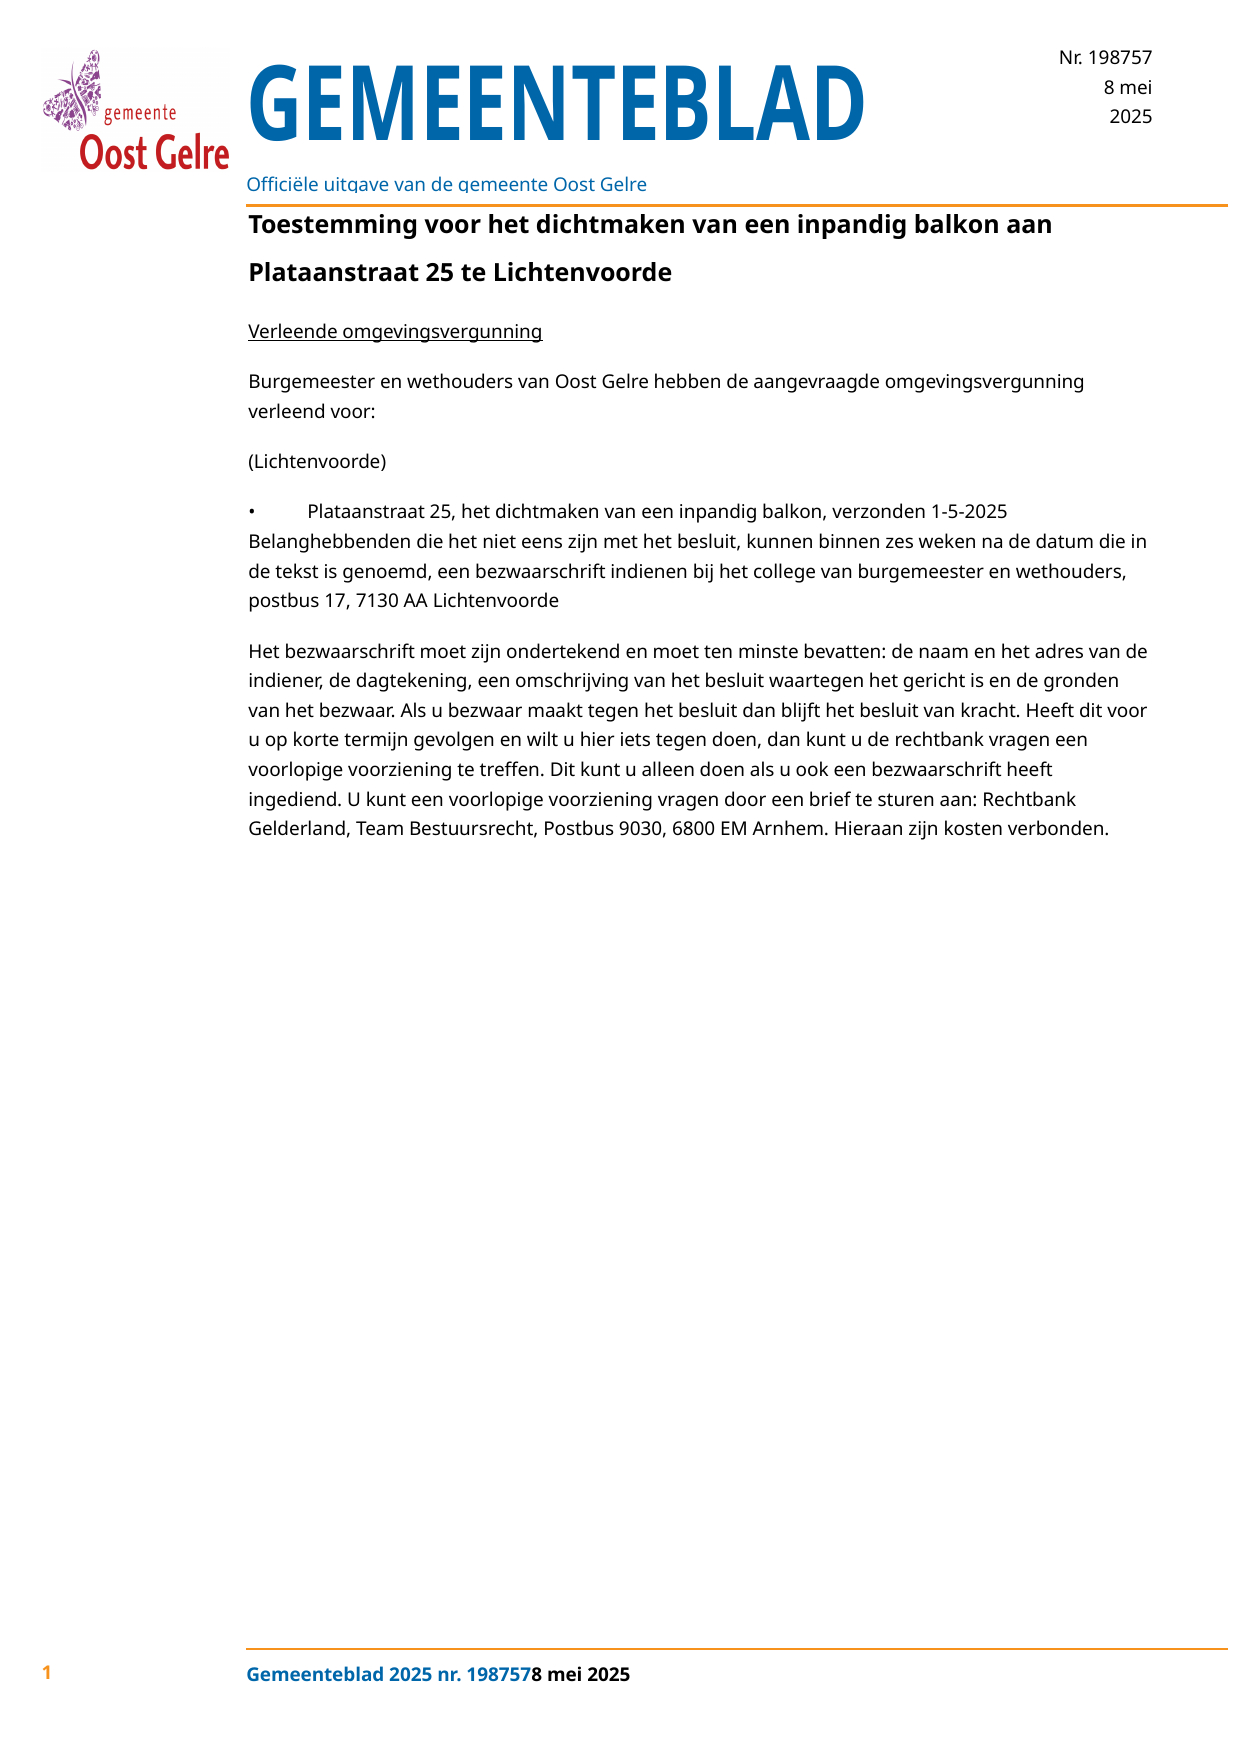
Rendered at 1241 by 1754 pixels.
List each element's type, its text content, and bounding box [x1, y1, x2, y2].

text Belanghebbenden die het niet eens zijn met het besluit, kunnen binnen zes weken na de datum die in de tekst is genoemd, een bezwaarschrift indienen bij het college van burgemeester en wethouders, postbus 17, 7130 AA Lichtenvoorde [248, 528, 1152, 613]
text Toestemming voor het dichtmaken van een inpandig balkon aan Plataanstraat 25 te Lichtenvoorde [248, 207, 1152, 288]
text (Lichtenvoorde) [248, 448, 1152, 474]
text Verleende omgevingsvergunning [248, 318, 1152, 344]
list Plataanstraat 25, het dichtmaken van een inpandig balkon, verzonden 1-5-2025 [248, 499, 1152, 524]
text Burgemeester en wethouders van Oost Gelre hebben de aangevraagde omgevingsvergunning verleend voor: [248, 368, 1152, 424]
text Het bezwaarschrift moet zijn ondertekend en moet ten minste bevatten: de naam en het adres van de indiener, de dagtekening, een omschrijving van het besluit waartegen het gericht is en de gronden van het bezwaar. Als u bezwaar maakt tegen het besluit dan blijft het besluit van kracht. Heeft dit voor u op korte termijn gevolgen en wilt u hier iets tegen doen, dan kunt u de rechtbank vragen een voorlopige voorziening te treffen. Dit kunt u alleen doen als u ook een bezwaarschrift heeft ingediend. U kunt een voorlopige voorziening vragen door een brief te sturen aan: Rechtbank Gelderland, Team Bestuursrecht, Postbus 9030, 6800 EM Arnhem. Hieraan zijn kosten verbonden. [248, 638, 1152, 841]
picture [41, 47, 231, 172]
